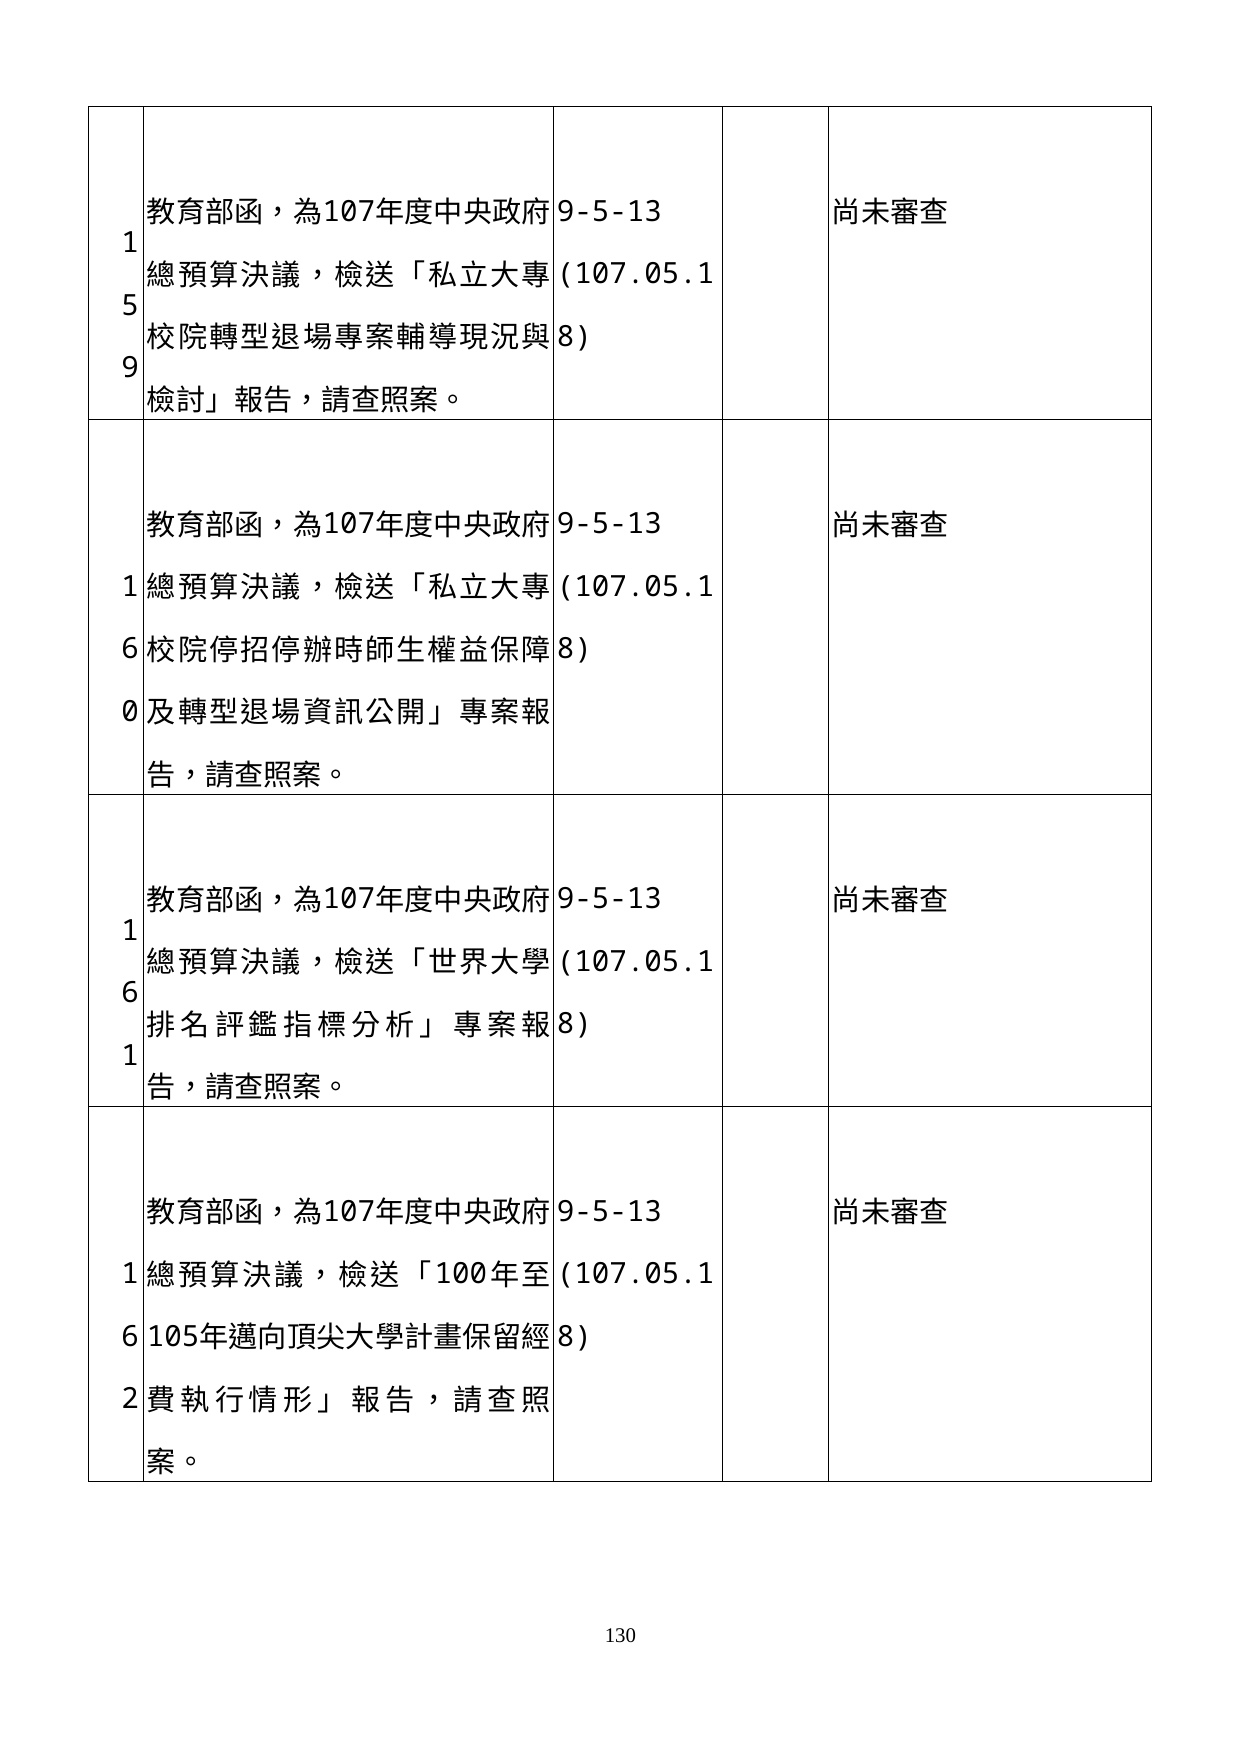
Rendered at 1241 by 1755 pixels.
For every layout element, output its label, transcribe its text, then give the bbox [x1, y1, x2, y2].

table_cell [723, 420, 828, 793]
table_cell [723, 795, 828, 1106]
table_cell 教育部函，為107年度中央政府總預算決議，檢送「100年至105年邁向頂尖大學計畫保留經費執行情形」報告，請查照案。 [144, 1107, 553, 1481]
table_cell [89, 420, 143, 793]
table_cell 尚未審查 [829, 1107, 1151, 1481]
table_cell 尚未審查 [829, 107, 1151, 418]
table_cell 9-5-13 (107.05.18) [554, 795, 722, 1106]
table_cell 教育部函，為107年度中央政府總預算決議，檢送「世界大學排名評鑑指標分析」專案報告，請查照案。 [144, 795, 553, 1106]
table_cell 教育部函，為107年度中央政府總預算決議，檢送「私立大專校院停招停辦時師生權益保障及轉型退場資訊公開」專案報告，請查照案。 [144, 420, 553, 793]
table_cell 9-5-13 (107.05.18) [554, 107, 722, 418]
table_cell [89, 795, 143, 1106]
table_cell 9-5-13 (107.05.18) [554, 1107, 722, 1481]
table_cell [723, 1107, 828, 1481]
table_cell 9-5-13 (107.05.18) [554, 420, 722, 793]
table_cell [89, 107, 143, 418]
table_cell 教育部函，為107年度中央政府總預算決議，檢送「私立大專校院轉型退場專案輔導現況與檢討」報告，請查照案。 [144, 107, 553, 418]
table_cell [89, 1107, 143, 1481]
table_cell 尚未審查 [829, 795, 1151, 1106]
table_cell [723, 107, 828, 418]
table_cell 尚未審查 [829, 420, 1151, 793]
